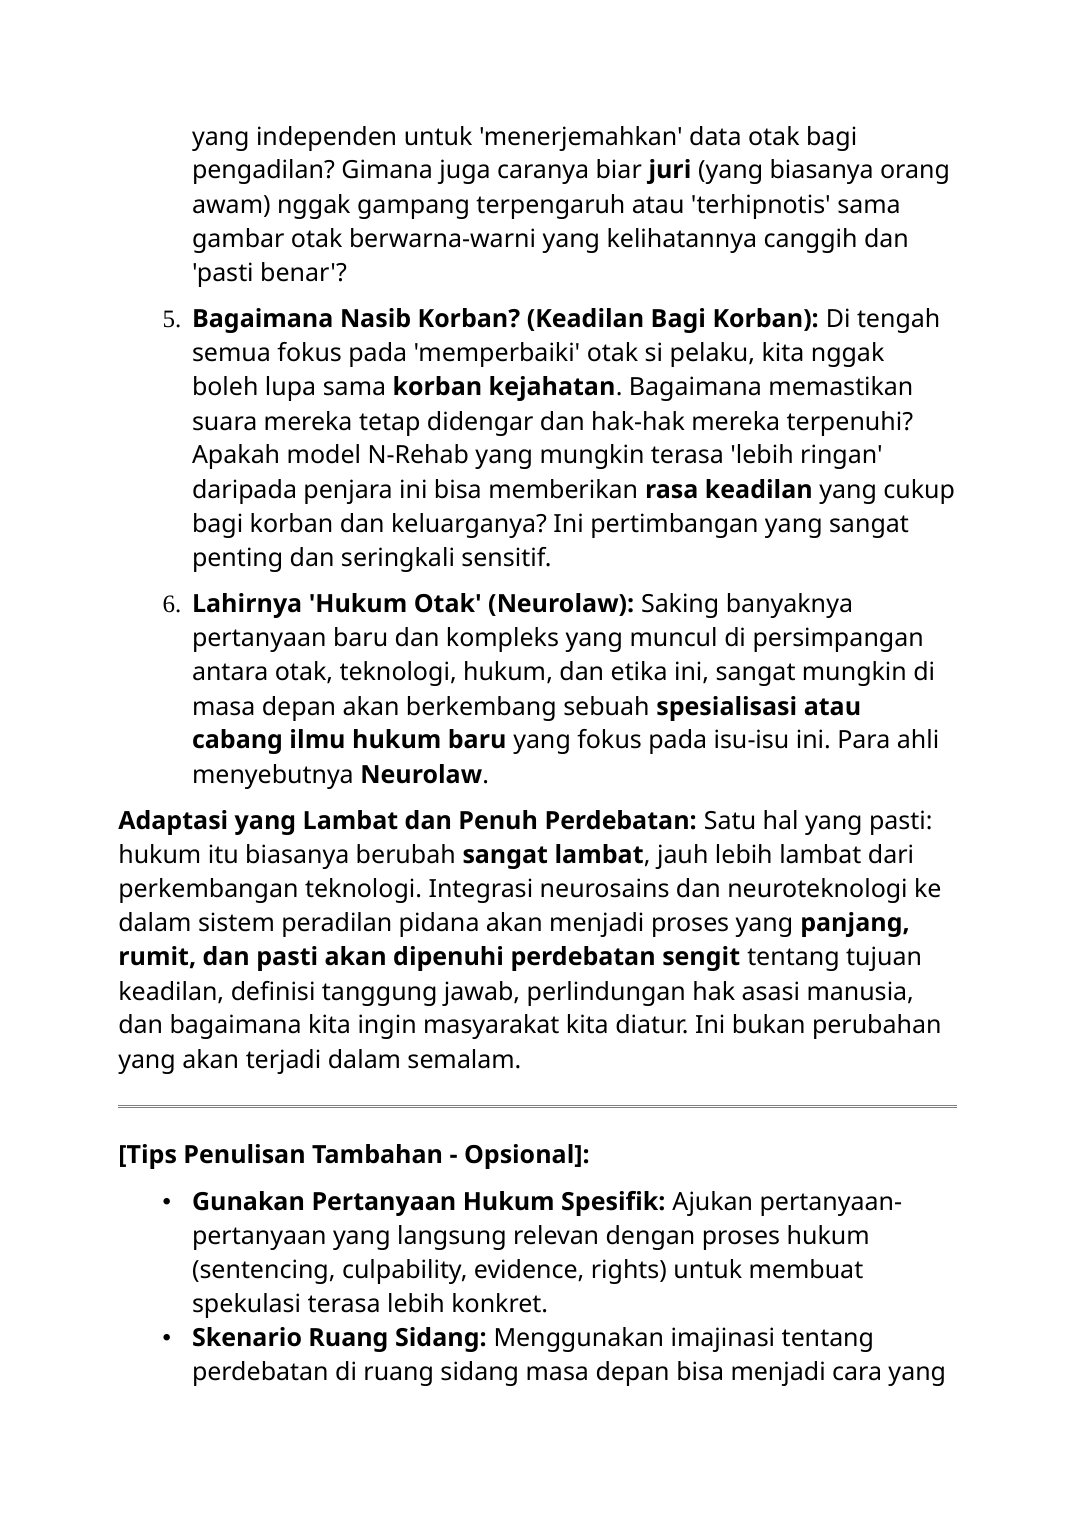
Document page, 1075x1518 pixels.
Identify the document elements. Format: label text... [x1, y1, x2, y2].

list yang independen untuk 'menerjemahkan' data otak bagi pengadilan? Gimana juga caranya biar juri (yang biasanya orang awam) nggak gampang terpengaruh atau 'terhipnotis' sama gambar otak berwarna-warni yang kelihatannya canggih dan 'pasti benar'? [162, 118, 957, 288]
text Adaptasi yang Lambat dan Penuh Perdebatan: Satu hal yang pasti: hukum itu biasanya berubah sangat lambat, jauh lebih lambat dari perkembangan teknologi. Integrasi neurosains dan neuroteknologi ke dalam sistem peradilan pidana akan menjadi proses yang panjang, rumit, dan pasti akan dipenuhi perdebatan sengit tentang tujuan keadilan, definisi tanggung jawab, perlindungan hak asasi manusia, dan bagaimana kita ingin masyarakat kita diatur. Ini bukan perubahan yang akan terjadi dalam semalam. [118, 803, 957, 1075]
list Skenario Ruang Sidang: Menggunakan imajinasi tentang perdebatan di ruang sidang masa depan bisa menjadi cara yang [162, 1319, 957, 1388]
list Lahirnya 'Hukum Otak' (Neurolaw): Saking banyaknya pertanyaan baru dan kompleks yang muncul di persimpangan antara otak, teknologi, hukum, dan etika ini, sangat mungkin di masa depan akan berkembang sebuah spesialisasi atau cabang ilmu hukum baru yang fokus pada isu-isu ini. Para ahli menyebutnya Neurolaw. [162, 586, 957, 790]
text [Tips Penulisan Tambahan - Opsional]: [118, 1137, 957, 1171]
list Gunakan Pertanyaan Hukum Spesifik: Ajukan pertanyaan-pertanyaan yang langsung relevan dengan proses hukum (sentencing, culpability, evidence, rights) untuk membuat spekulasi terasa lebih konkret. [162, 1183, 957, 1319]
list Bagaimana Nasib Korban? (Keadilan Bagi Korban): Di tengah semua fokus pada 'memperbaiki' otak si pelaku, kita nggak boleh lupa sama korban kejahatan. Bagaimana memastikan suara mereka tetap didengar dan hak-hak mereka terpenuhi? Apakah model N-Rehab yang mungkin terasa 'lebih ringan' daripada penjara ini bisa memberikan rasa keadilan yang cukup bagi korban dan keluarganya? Ini pertimbangan yang sangat penting dan seringkali sensitif. [162, 301, 957, 573]
